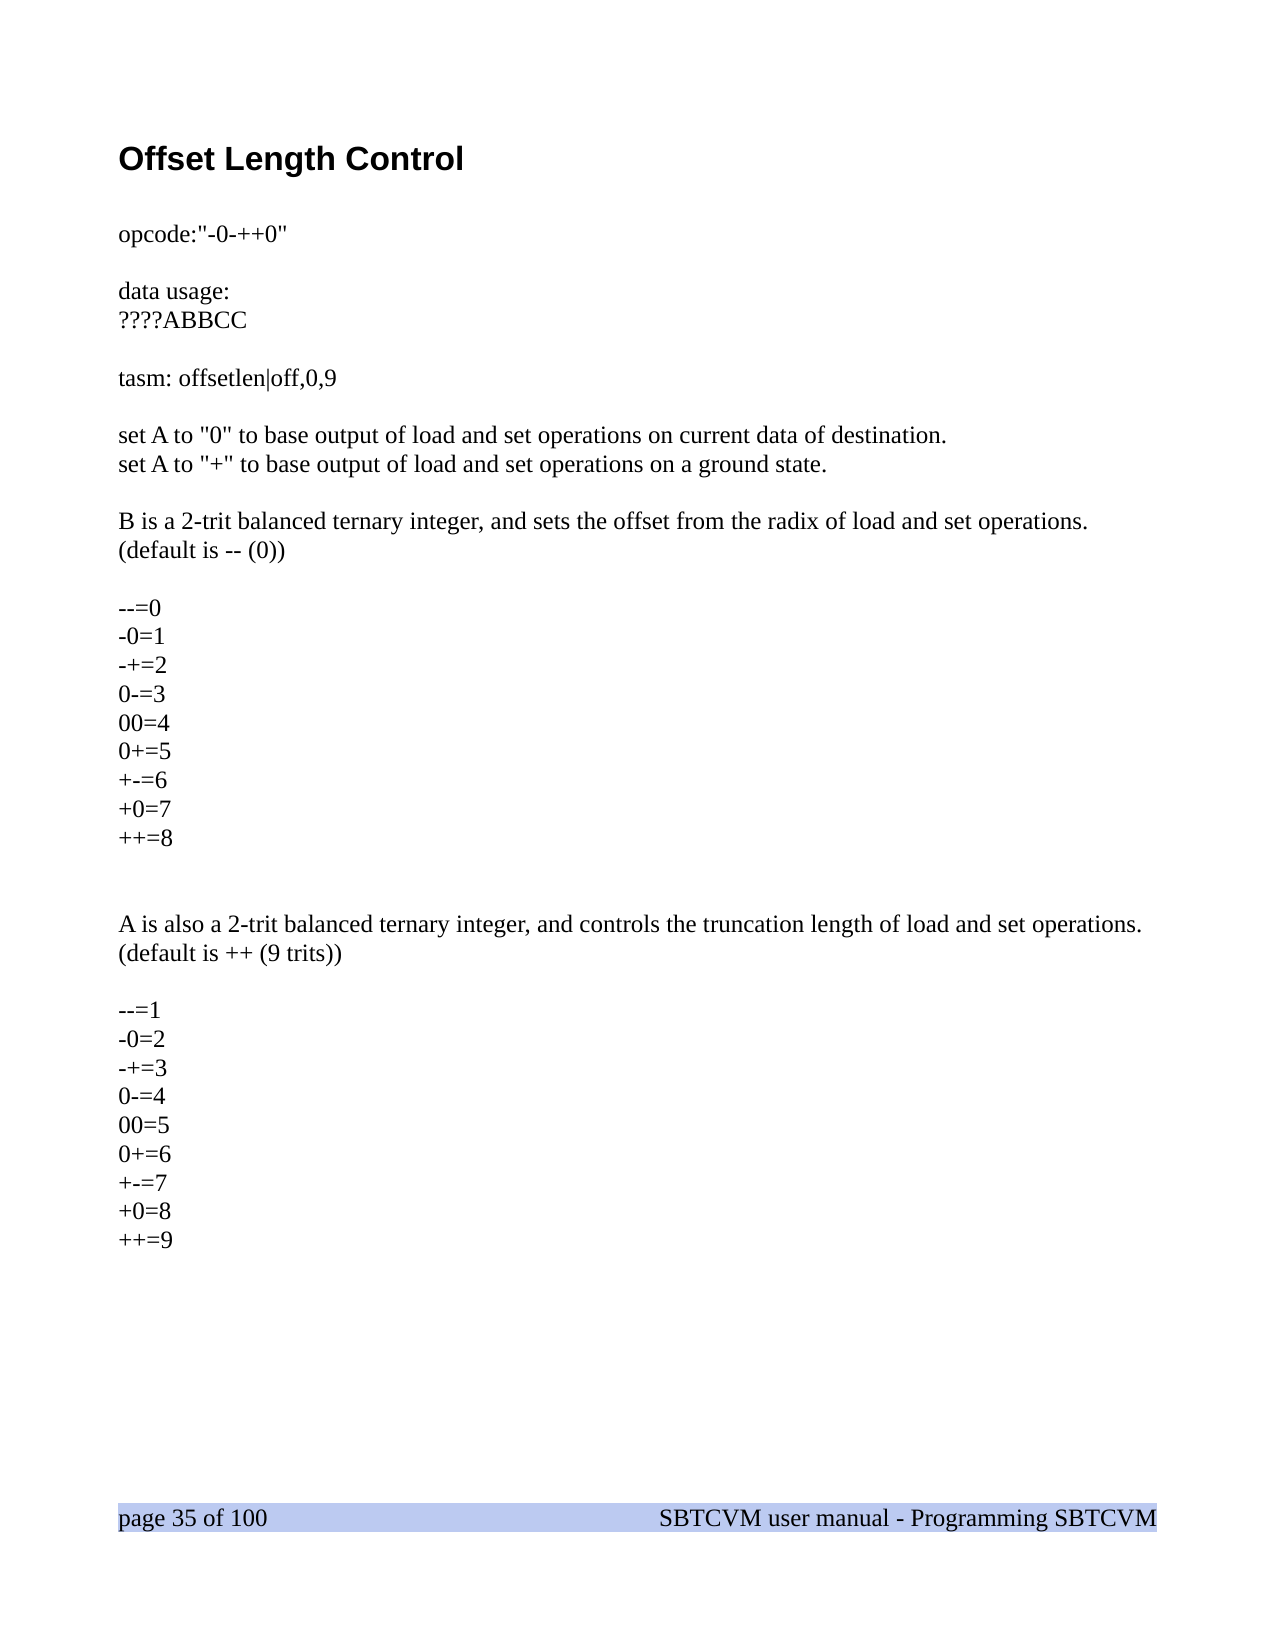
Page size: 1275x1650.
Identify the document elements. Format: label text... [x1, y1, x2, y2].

text opcode:"-0-++0" data usage: ????ABBCC tasm: offsetlen|off,0,9 set A to "0" to base output of load and set operations on current data of destination. set A to "+" to base output of load and set operations on a ground state. B is a 2-trit balanced ternary integer, and sets the offset from the radix of load and set operations. (default is -- (0)) --=0 -0=1 -+=2 0-=3 00=4 0+=5 +-=6 +0=7 ++=8 A is also a 2-trit balanced ternary integer, and controls the truncation length of load and set operations. (default is ++ (9 trits)) --=1 -0=2 -+=3 0-=4 00=5 0+=6 +-=7 +0=8 ++=9 [118, 219, 1157, 1254]
subtitle Offset Length Control [118, 139, 1157, 178]
